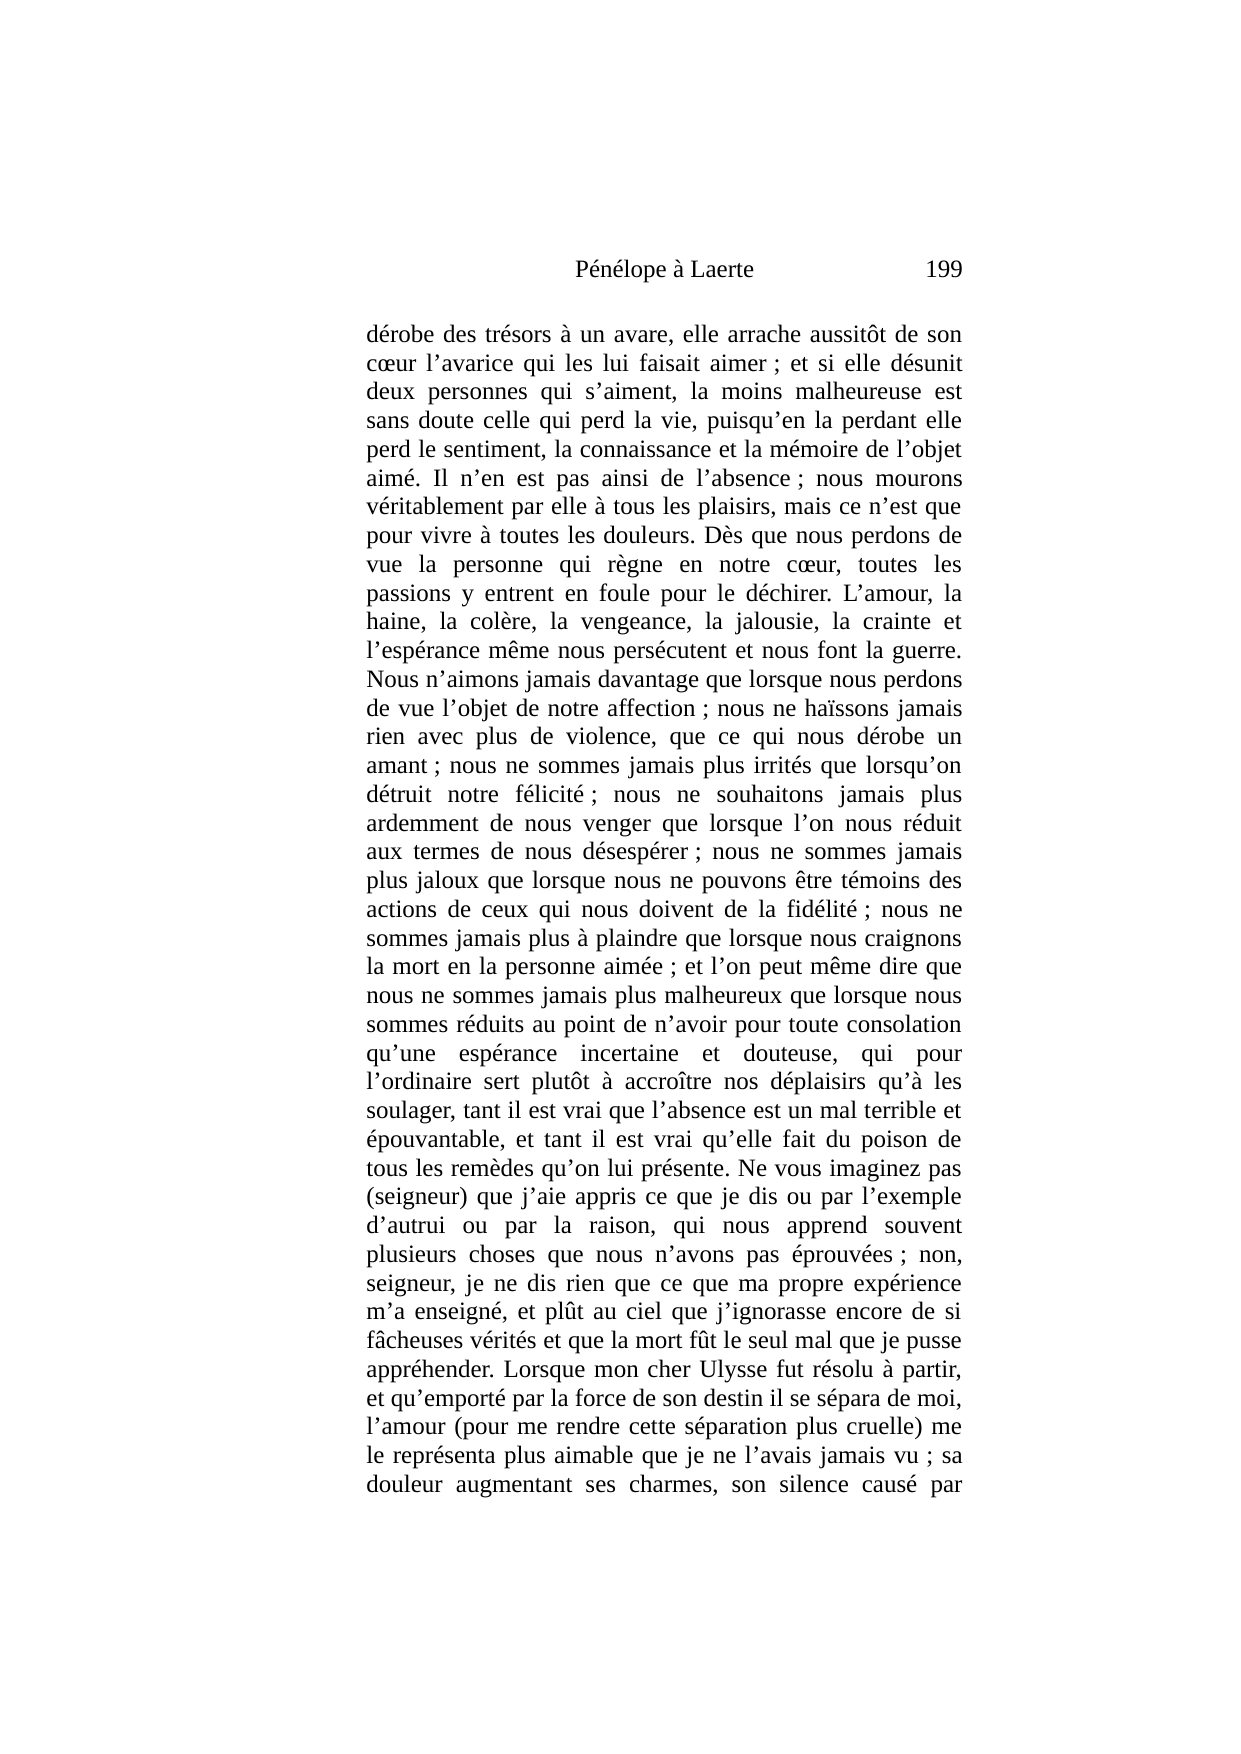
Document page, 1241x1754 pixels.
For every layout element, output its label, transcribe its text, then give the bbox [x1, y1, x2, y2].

text dérobe des trésors à un avare, elle arrache aussitôt de son cœur l’avarice qui les lui faisait aimer ; et si elle désunit deux personnes qui s’aiment, la moins malheureuse est sans doute celle qui perd la vie, puisqu’en la perdant elle perd le sentiment, la connaissance et la mémoire de l’objet aimé. Il n’en est pas ainsi de l’absence ; nous mourons véritablement par elle à tous les plaisirs, mais ce n’est que pour vivre à toutes les douleurs. Dès que nous perdons de vue la personne qui règne en notre cœur, toutes les passions y entrent en foule pour le déchirer. L’amour, la haine, la colère, la vengeance, la jalousie, la crainte et l’espérance même nous persécutent et nous font la guerre. Nous n’aimons jamais davantage que lorsque nous perdons de vue l’objet de notre affection ; nous ne haïssons jamais rien avec plus de violence, que ce qui nous dérobe un amant ; nous ne sommes jamais plus irrités que lorsqu’on détruit notre félicité ; nous ne souhaitons jamais plus ardemment de nous venger que lorsque l’on nous réduit aux termes de nous désespérer ; nous ne sommes jamais plus jaloux que lorsque nous ne pouvons être témoins des actions de ceux qui nous doivent de la fidélité ; nous ne sommes jamais plus à plaindre que lorsque nous craignons la mort en la personne aimée ; et l’on peut même dire que nous ne sommes jamais plus malheureux que lorsque nous sommes réduits au point de n’avoir pour toute consolation qu’une espérance incertaine et douteuse, qui pour l’ordinaire sert plutôt à accroître nos déplaisirs qu’à les soulager, tant il est vrai que l’absence est un mal terrible et épouvantable, et tant il est vrai qu’elle fait du poison de tous les remèdes qu’on lui présente. Ne vous imaginez pas (seigneur) que j’aie appris ce que je dis ou par l’exemple d’autrui ou par la raison, qui nous apprend souvent plusieurs choses que nous n’avons pas éprouvées ; non, seigneur, je ne dis rien que ce que ma propre expérience m’a enseigné, et plût au ciel que j’ignorasse encore de si fâcheuses vérités et que la mort fût le seul mal que je pusse appréhender. Lorsque mon cher Ulysse fut résolu à partir, et qu’emporté par la force de son destin il se sépara de moi, l’amour (pour me rendre cette séparation plus cruelle) me le représenta plus aimable que je ne l’avais jamais vu ; sa douleur augmentant ses charmes, son silence causé par [366, 319, 963, 1498]
